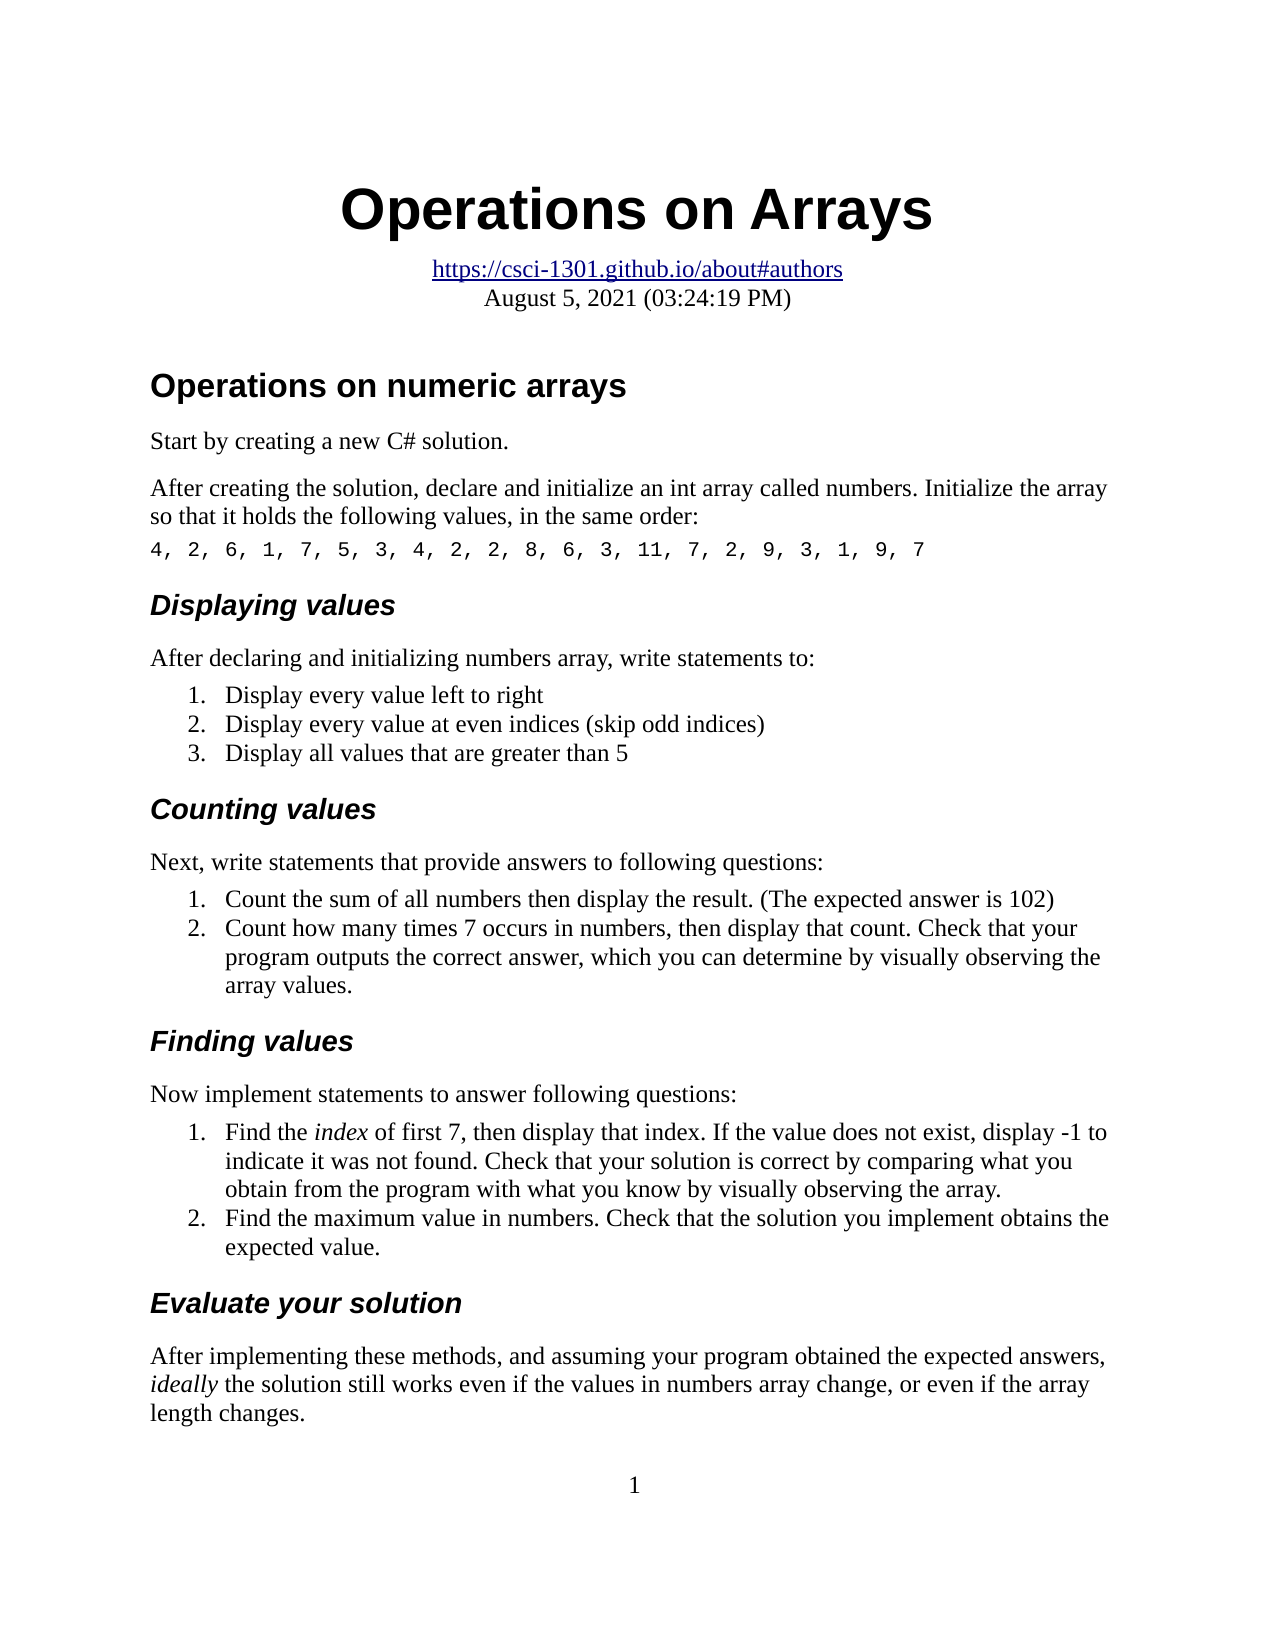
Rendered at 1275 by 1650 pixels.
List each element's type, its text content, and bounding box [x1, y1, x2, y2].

text After declaring and initializing numbers array, write statements to: [150, 643, 1125, 671]
text 4, 2, 6, 1, 7, 5, 3, 4, 2, 2, 8, 6, 3, 11, 7, 2, 9, 3, 1, 9, 7 [150, 539, 1125, 563]
list Count the sum of all numbers then display the result. (The expected answer is 102) [187, 884, 1125, 913]
text Next, write statements that provide answers to following questions: [150, 847, 1125, 875]
list Display every value left to right [187, 680, 1125, 709]
title Operations on Arrays [150, 175, 1125, 242]
text Now implement statements to answer following questions: [150, 1079, 1125, 1108]
list Count how many times 7 occurs in numbers, then display that count. Check that your program outputs the correct answer, which you can determine by visually observing the array values. [187, 913, 1125, 999]
list Find the index of first 7, then display that index. If the value does not exist, display -1 to indicate it was not found. Check that your solution is correct by comparing what you obtain from the program with what you know by visually observing the array. [187, 1117, 1125, 1203]
list Display every value at even indices (skip odd indices) [187, 709, 1125, 738]
list Display all values that are greater than 5 [187, 738, 1125, 767]
text After creating the solution, declare and initialize an int array called numbers. Initialize the array so that it holds the following values, in the same order: [150, 473, 1125, 530]
text Start by creating a new C# solution. [150, 426, 1125, 455]
text https://csci-1301.github.io/about#authors [150, 254, 1125, 283]
list Find the maximum value in numbers. Check that the solution you implement obtains the expected value. [187, 1203, 1125, 1261]
text After implementing these methods, and assuming your program obtained the expected answers, ideally the solution still works even if the values in numbers array change, or even if the array length changes. [150, 1341, 1125, 1427]
subtitle Displaying values [150, 588, 1125, 621]
subtitle Evaluate your solution [150, 1286, 1125, 1319]
subtitle Counting values [150, 792, 1125, 825]
text August 5, 2021 (03:24:19 PM) [150, 283, 1125, 312]
subtitle Operations on numeric arrays [150, 366, 1125, 404]
subtitle Finding values [150, 1024, 1125, 1058]
